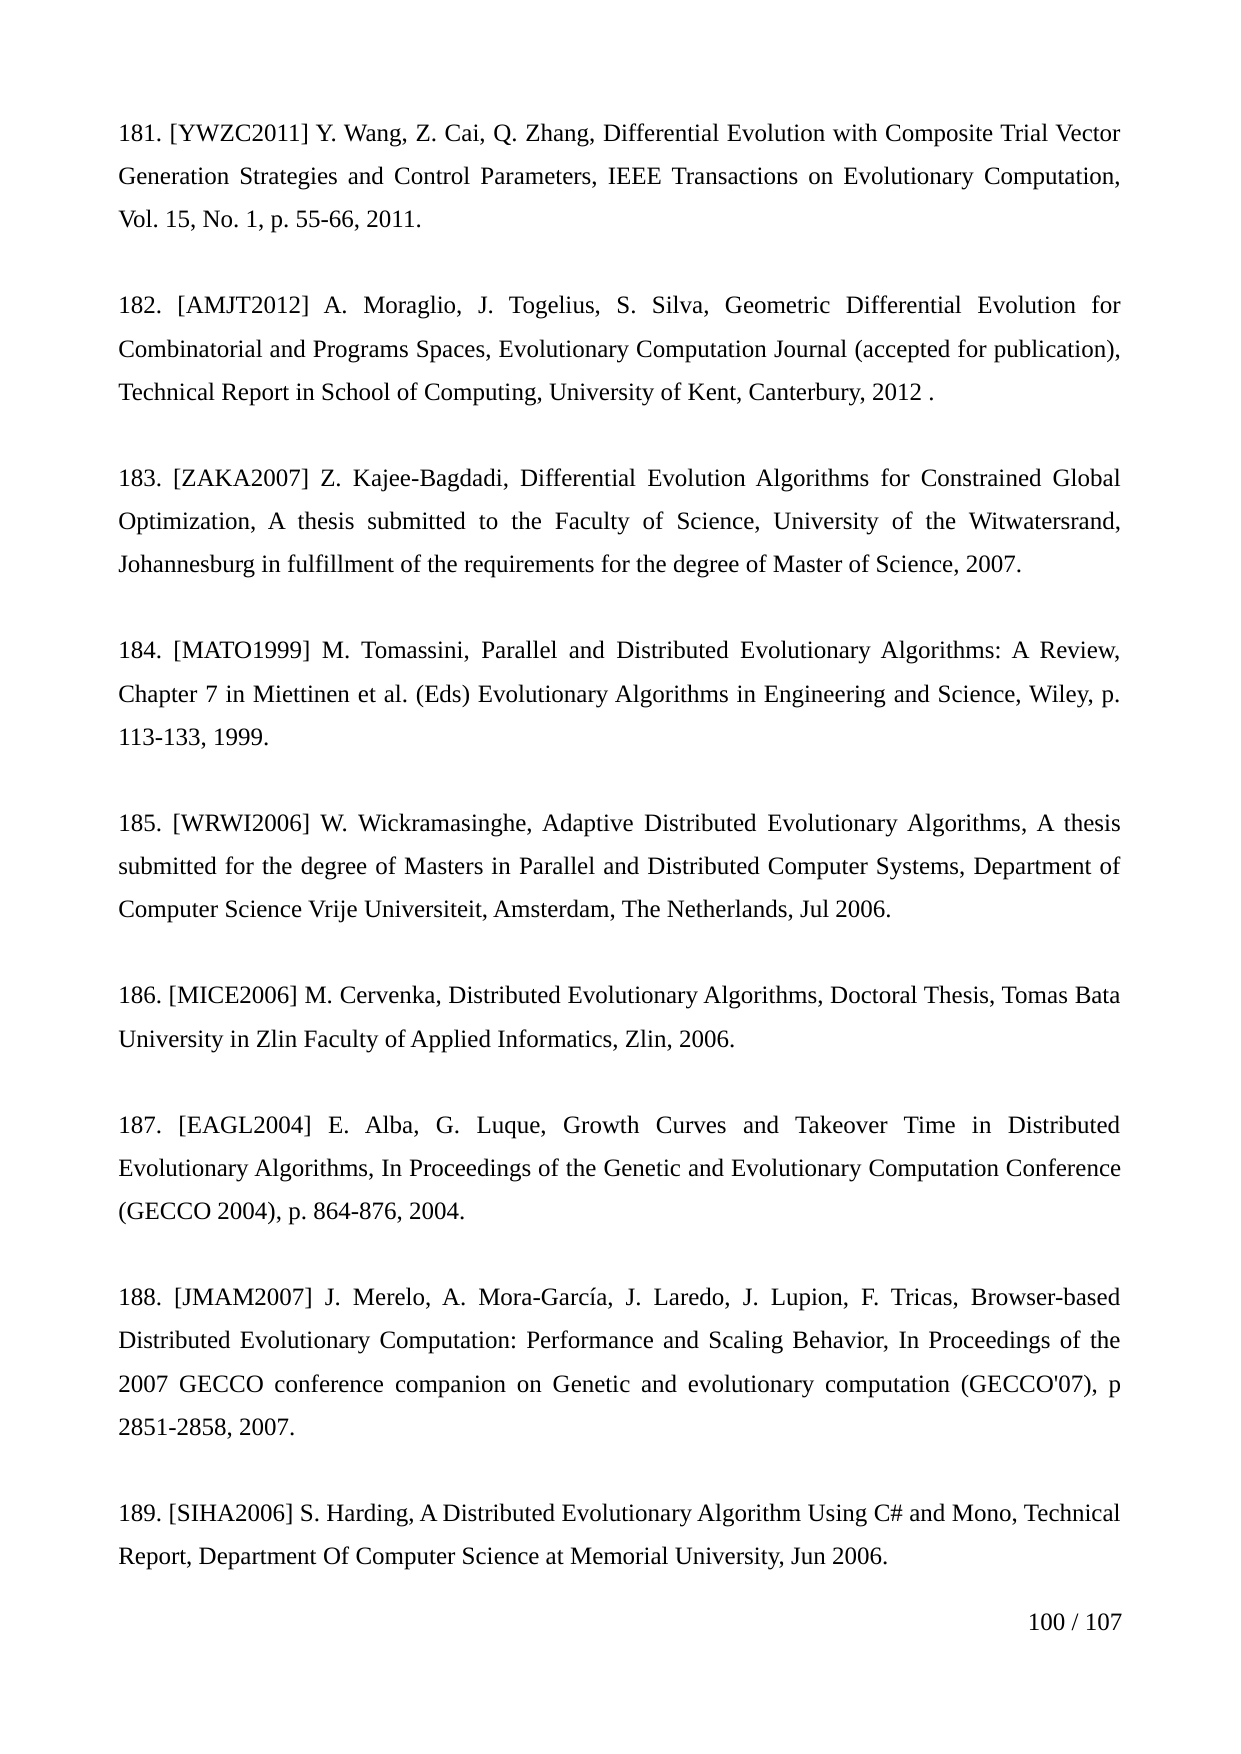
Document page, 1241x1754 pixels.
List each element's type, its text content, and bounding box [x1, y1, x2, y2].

text 183. [ZAKA2007] Z. Kajee-Bagdadi, Differential Evolution Algorithms for Constrained Global Optimization, A thesis submitted to the Faculty of Science, University of the Witwatersrand, Johannesburg in fulfillment of the requirements for the degree of Master of Science, 2007. [118, 463, 1122, 578]
text 182. [AMJT2012] A. Moraglio, J. Togelius, S. Silva, Geometric Differential Evolution for Combinatorial and Programs Spaces, Evolutionary Computation Journal (accepted for publication), Technical Report in School of Computing, University of Kent, Canterbury, 2012 . [118, 291, 1122, 406]
text 184. [MATO1999] M. Tomassini, Parallel and Distributed Evolutionary Algorithms: A Review, Chapter 7 in Miettinen et al. (Eds) Evolutionary Algorithms in Engineering and Science, Wiley, p. 113-133, 1999. [118, 636, 1122, 751]
text 188. [JMAM2007] J. Merelo, A. Mora-García, J. Laredo, J. Lupion, F. Tricas, Browser-based Distributed Evolutionary Computation: Performance and Scaling Behavior, In Proceedings of the 2007 GECCO conference companion on Genetic and evolutionary computation (GECCO'07), p 2851-2858, 2007. [118, 1282, 1122, 1441]
text 189. [SIHA2006] S. Harding, A Distributed Evolutionary Algorithm Using C# and Mono, Technical Report, Department Of Computer Science at Memorial University, Jun 2006. [118, 1498, 1122, 1570]
text 187. [EAGL2004] E. Alba, G. Luque, Growth Curves and Takeover Time in Distributed Evolutionary Algorithms, In Proceedings of the Genetic and Evolutionary Computation Conference (GECCO 2004), p. 864-876, 2004. [118, 1110, 1122, 1225]
text 181. [YWZC2011] Y. Wang, Z. Cai, Q. Zhang, Differential Evolution with Composite Trial Vector Generation Strategies and Control Parameters, IEEE Transactions on Evolutionary Computation, Vol. 15, No. 1, p. 55-66, 2011. [118, 118, 1122, 233]
text 186. [MICE2006] M. Cervenka, Distributed Evolutionary Algorithms, Doctoral Thesis, Tomas Bata University in Zlin Faculty of Applied Informatics, Zlin, 2006. [118, 981, 1122, 1052]
text 185. [WRWI2006] W. Wickramasinghe, Adaptive Distributed Evolutionary Algorithms, A thesis submitted for the degree of Masters in Parallel and Distributed Computer Systems, Department of Computer Science Vrije Universiteit, Amsterdam, The Netherlands, Jul 2006. [118, 808, 1122, 923]
